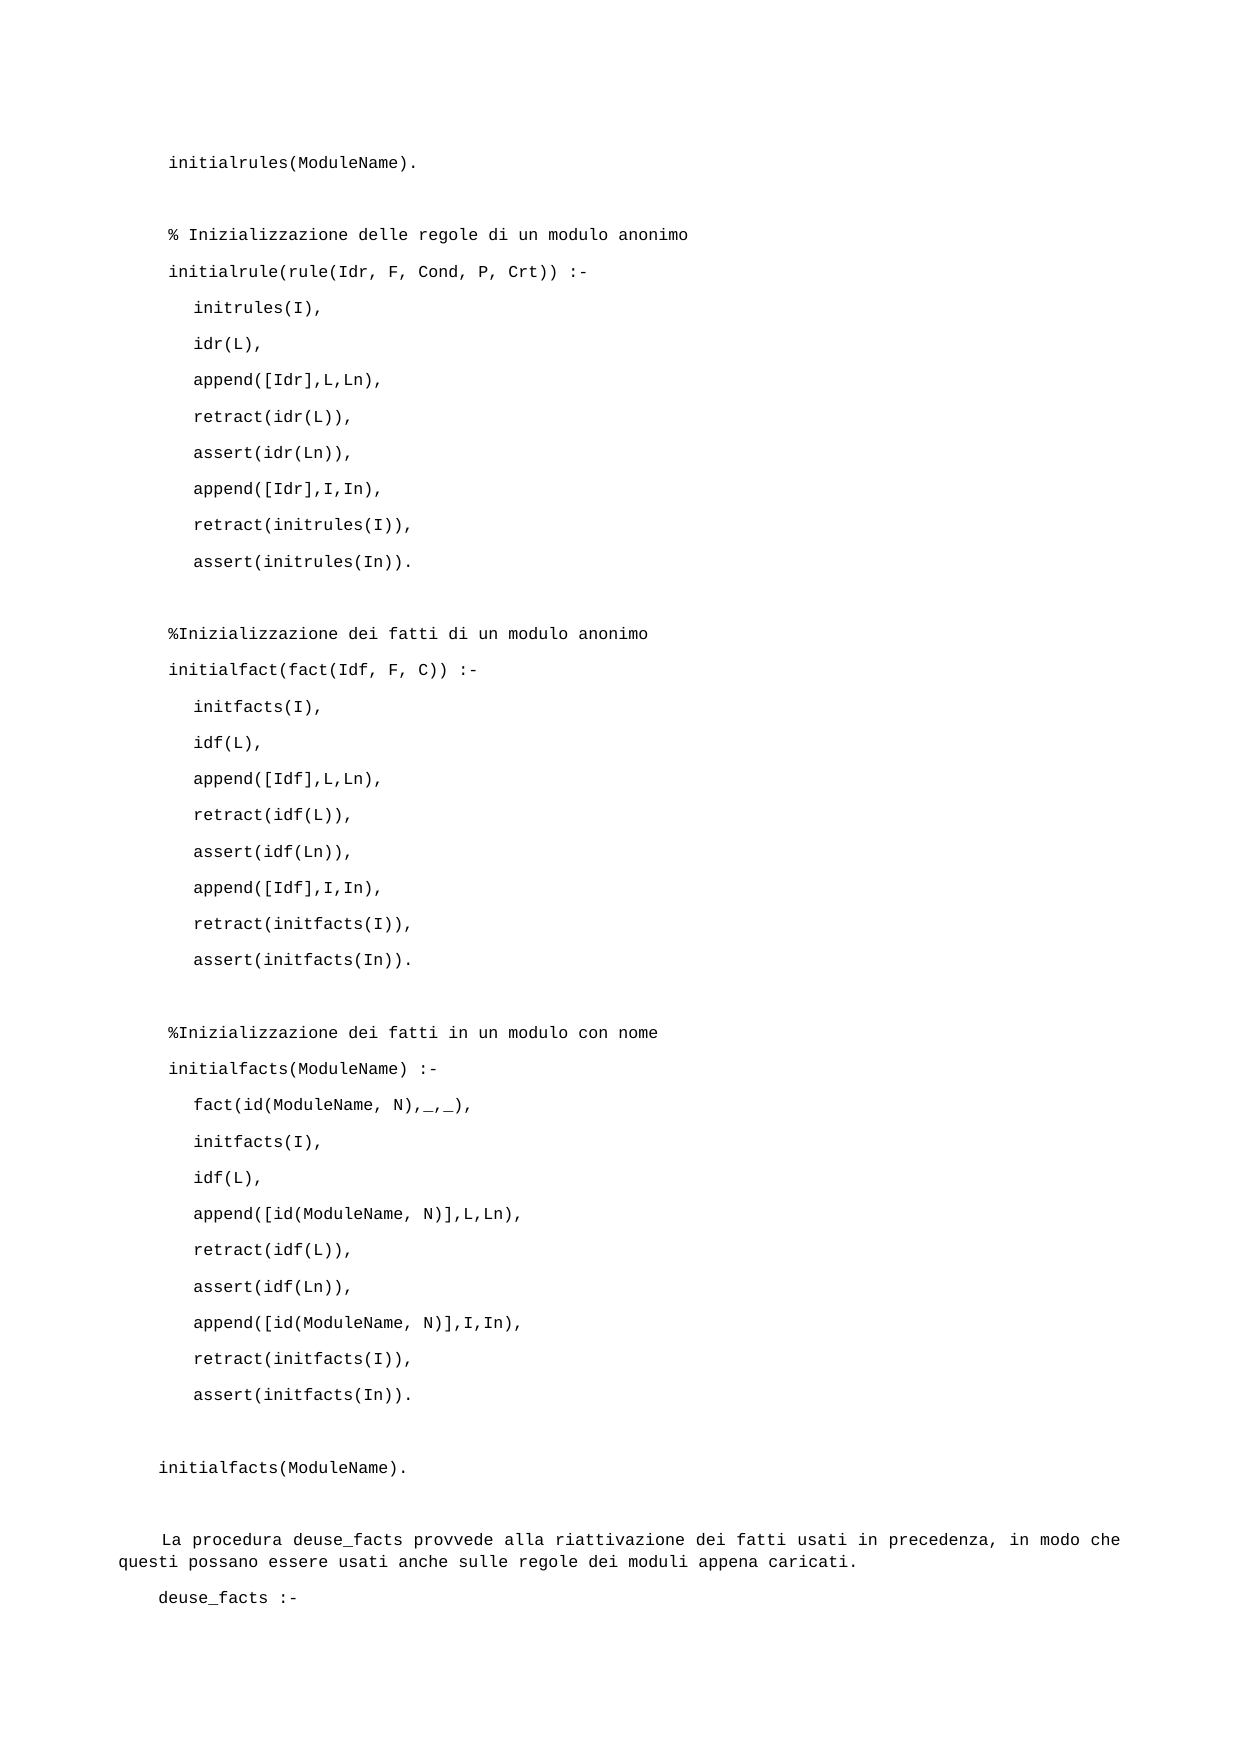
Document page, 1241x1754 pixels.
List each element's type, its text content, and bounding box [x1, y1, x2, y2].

text retract(idf(L)), [118, 807, 1122, 826]
text % Inizializzazione delle regole di un modulo anonimo [118, 227, 1122, 246]
text append([Idr],I,In), [118, 481, 1122, 499]
text assert(idf(Ln)), [118, 843, 1122, 862]
text deuse_facts :- [118, 1590, 1122, 1609]
text initfacts(I), [118, 1133, 1122, 1152]
text initialfacts(ModuleName) :- [118, 1061, 1122, 1079]
text idf(L), [118, 734, 1122, 753]
text append([id(ModuleName, N)],I,In), [118, 1314, 1122, 1333]
text assert(initfacts(In)). [118, 1387, 1122, 1406]
text initrules(I), [118, 299, 1122, 318]
text assert(idf(Ln)), [118, 1278, 1122, 1297]
text initialrules(ModuleName). [118, 154, 1122, 173]
text initialfact(fact(Idf, F, C)) :- [118, 662, 1122, 681]
text retract(idr(L)), [118, 408, 1122, 427]
text assert(initfacts(In)). [118, 952, 1122, 971]
text La procedura deuse_facts provvede alla riattivazione dei fatti usati in precedenza, in modo che questi possano essere usati anche sulle regole dei moduli appena caricati. [118, 1532, 1122, 1572]
text retract(initfacts(I)), [118, 1351, 1122, 1369]
text assert(idr(Ln)), [118, 444, 1122, 463]
text append([Idf],L,Ln), [118, 771, 1122, 789]
text assert(initrules(In)). [118, 553, 1122, 572]
text %Inizializzazione dei fatti di un modulo anonimo [118, 626, 1122, 644]
text initialrule(rule(Idr, F, Cond, P, Crt)) :- [118, 263, 1122, 282]
text retract(initfacts(I)), [118, 916, 1122, 934]
text idr(L), [118, 336, 1122, 354]
text initfacts(I), [118, 698, 1122, 717]
text fact(id(ModuleName, N),_,_), [118, 1097, 1122, 1116]
text %Inizializzazione dei fatti in un modulo con nome [118, 1024, 1122, 1043]
text append([Idr],L,Ln), [118, 372, 1122, 391]
text append([id(ModuleName, N)],L,Ln), [118, 1206, 1122, 1224]
text append([Idf],I,In), [118, 879, 1122, 898]
text retract(idf(L)), [118, 1242, 1122, 1261]
text idf(L), [118, 1169, 1122, 1188]
text initialfacts(ModuleName). [118, 1459, 1122, 1478]
text retract(initrules(I)), [118, 517, 1122, 536]
